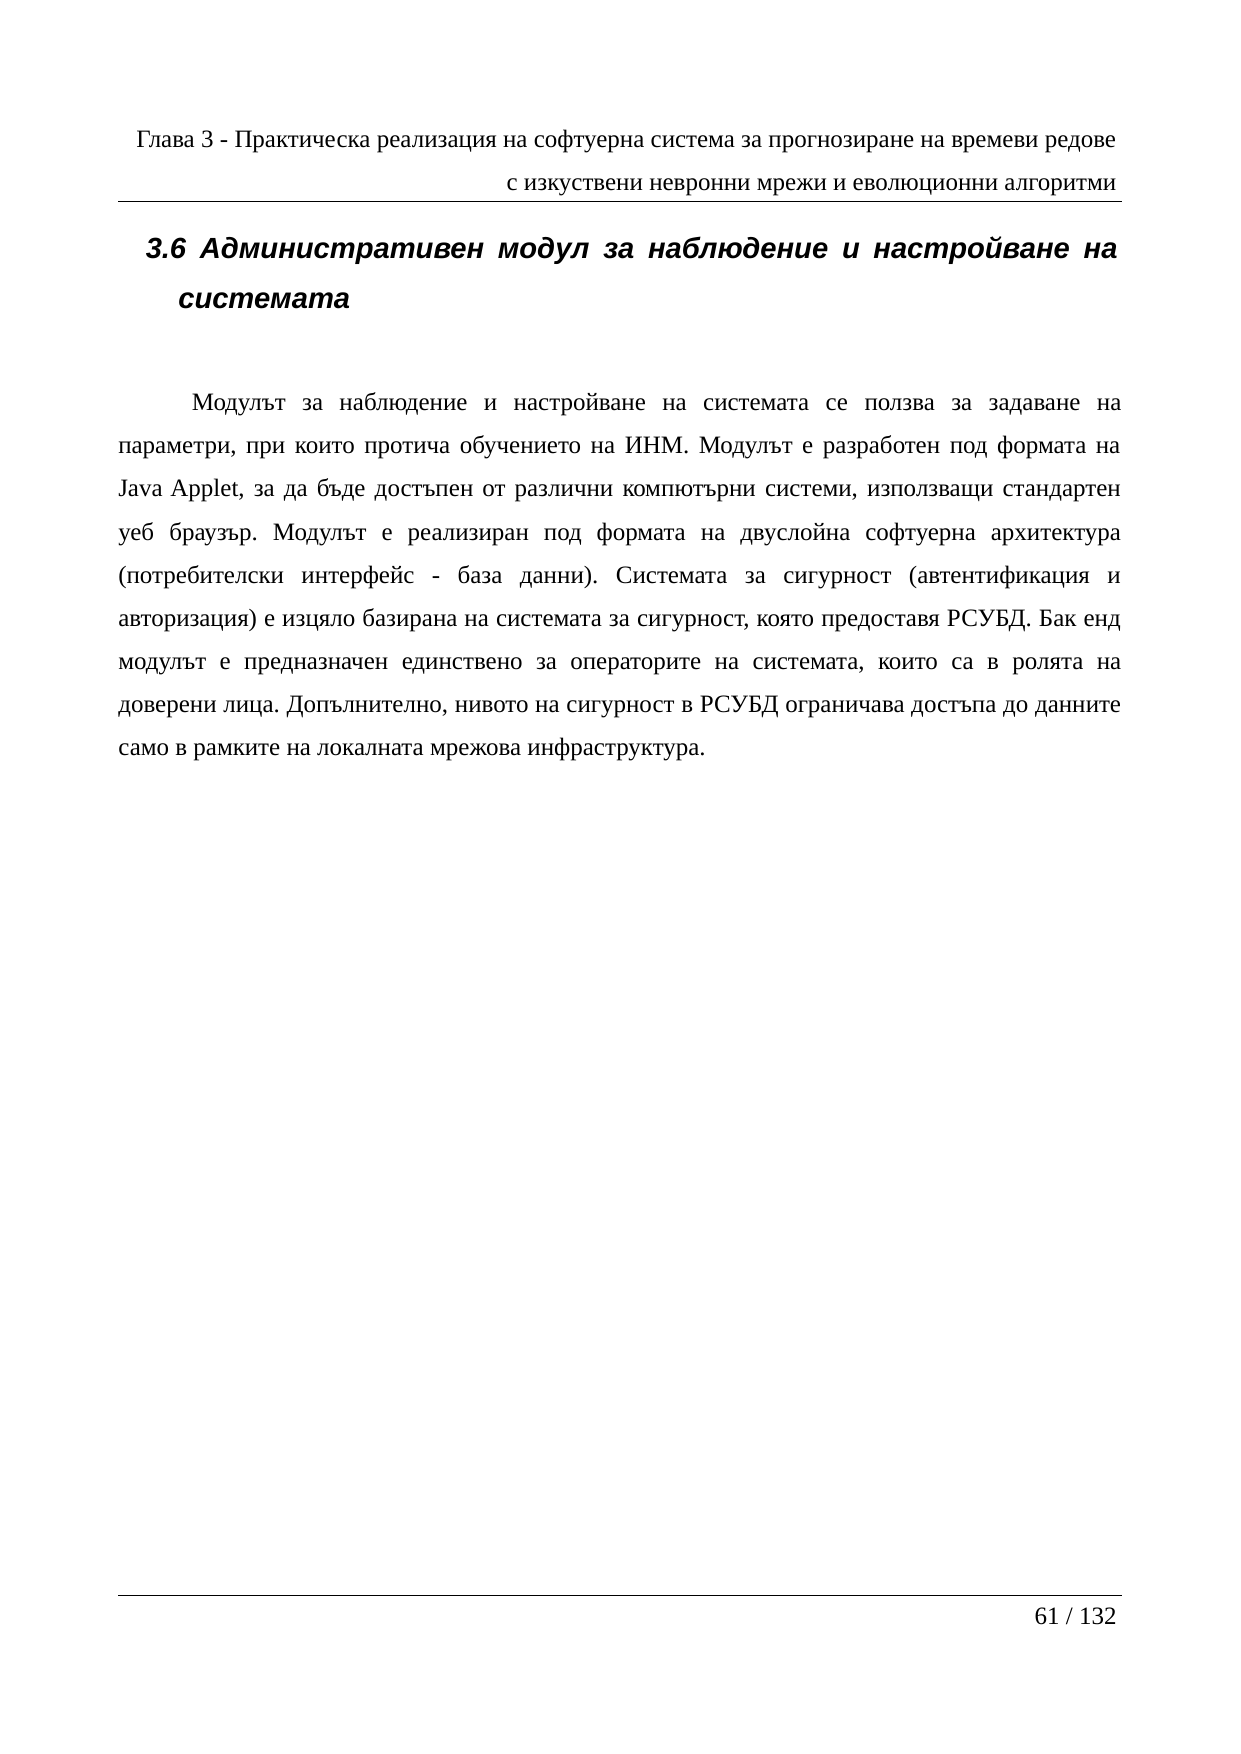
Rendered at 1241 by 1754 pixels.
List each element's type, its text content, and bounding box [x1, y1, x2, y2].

text Модулът за наблюдение и настройване на системата се ползва за задаване на параметри, при които протича обучението на ИНМ. Модулът е разработен под формата на Java Applet, за да бъде достъпен от различни компютърни системи, използващи стандартен уеб браузър. Модулът е реализиран под формата на двуслойна софтуерна архитектура (потребителски интерфейс - база данни). Системата за сигурност (автентификация и авторизация) е изцяло базирана на системата за сигурност, която предоставя РСУБД. Бак енд модулът е предназначен единствено за операторите на системата, които са в ролята на доверени лица. Допълнително, нивото на сигурност в РСУБД ограничава достъпа до данните само в рамките на локалната мрежова инфраструктура. [118, 387, 1122, 761]
subtitle 3.6 Административен модул за наблюдение и настройване на системата [118, 231, 1122, 315]
